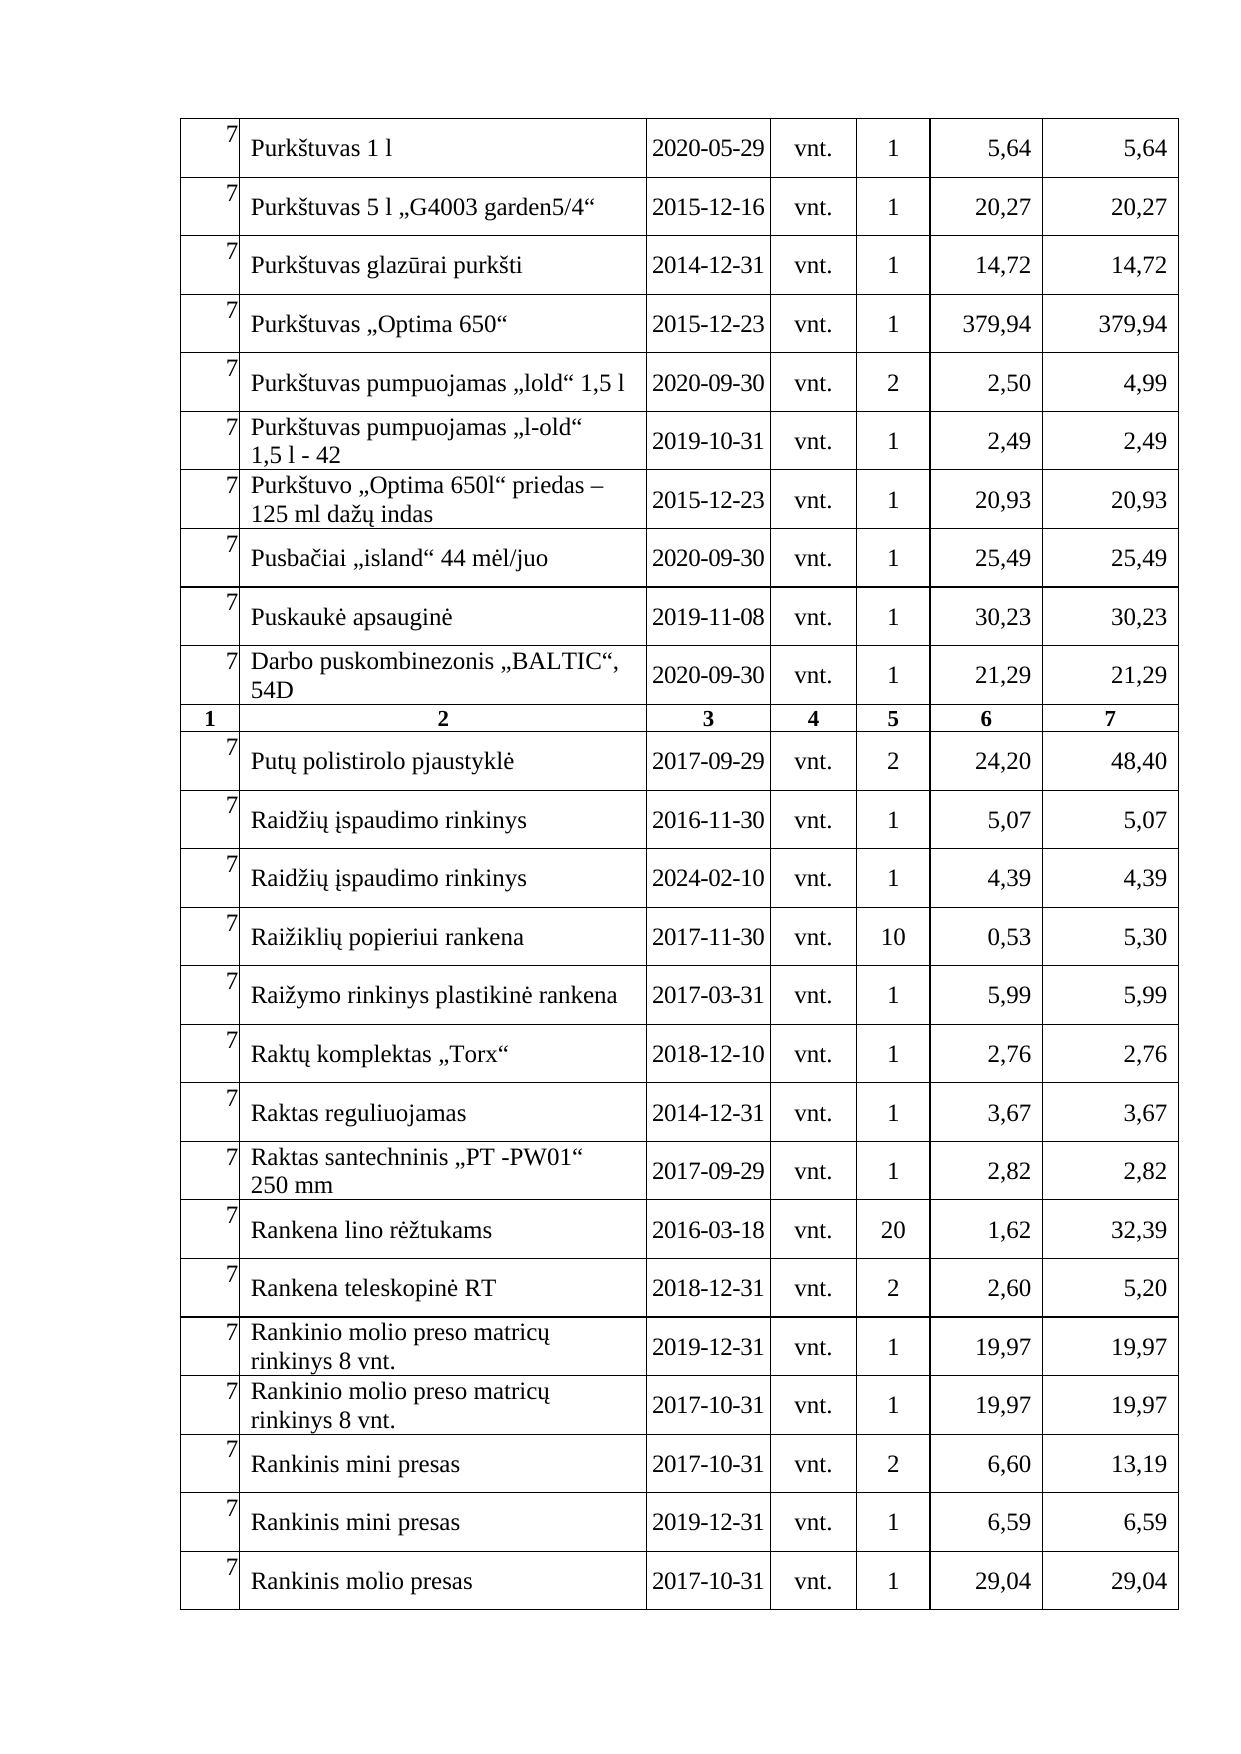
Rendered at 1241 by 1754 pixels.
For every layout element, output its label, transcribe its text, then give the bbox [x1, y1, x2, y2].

table_cell 19,97 [931, 1318, 1042, 1375]
table_cell 2014-12-31 [647, 1083, 770, 1141]
table_cell 755. [181, 1493, 239, 1551]
table_cell 5,64 [931, 119, 1042, 177]
table_cell vnt. [771, 178, 856, 235]
table_cell 1 [857, 295, 929, 352]
table_cell 2019-12-31 [647, 1318, 770, 1375]
table_cell 736. [181, 353, 239, 411]
table_cell Raižiklių popieriui rankena [240, 908, 646, 965]
table_cell 5,99 [931, 966, 1042, 1024]
table_cell vnt. [771, 1142, 856, 1199]
table_cell 30,23 [1043, 588, 1178, 645]
table_cell 5,20 [1043, 1259, 1178, 1316]
table_cell 19,97 [931, 1376, 1042, 1433]
table_cell 2015-12-16 [647, 178, 770, 235]
table_cell 742. [181, 732, 239, 789]
table_cell 2019-10-31 [647, 412, 770, 469]
table_cell 1 [181, 705, 239, 731]
table_cell 2020-09-30 [647, 646, 770, 703]
table_cell vnt. [771, 646, 856, 703]
table_cell 744. [181, 849, 239, 907]
table_cell 21,29 [931, 646, 1042, 703]
table_cell vnt. [771, 470, 856, 528]
table_cell 6 [931, 705, 1042, 731]
table_cell 10 [857, 908, 929, 965]
table_cell 19,97 [1043, 1318, 1178, 1375]
table_cell 20,27 [1043, 178, 1178, 235]
table_cell 4,99 [1043, 353, 1178, 411]
table_cell 732. [181, 119, 239, 177]
table_cell 14,72 [931, 236, 1042, 294]
table_cell 2017-03-31 [647, 966, 770, 1024]
table_cell vnt. [771, 1435, 856, 1492]
table_cell 753. [181, 1376, 239, 1433]
table_cell vnt. [771, 1376, 856, 1433]
table_cell Rankinis molio presas [240, 1552, 646, 1609]
table_cell Rankena lino rėžtukams [240, 1200, 646, 1258]
table_cell 2,60 [931, 1259, 1042, 1316]
table_cell 3,67 [1043, 1083, 1178, 1141]
table_cell 2016-03-18 [647, 1200, 770, 1258]
table_cell 1 [857, 791, 929, 848]
table_cell Purkštuvas 5 l „G4003 garden5/4“ [240, 178, 646, 235]
table_cell 2,49 [931, 412, 1042, 469]
table_cell 5,07 [931, 791, 1042, 848]
table_cell 2019-11-08 [647, 588, 770, 645]
table_cell 14,72 [1043, 236, 1178, 294]
table_cell 379,94 [1043, 295, 1178, 352]
table_cell vnt. [771, 791, 856, 848]
table_cell 4,39 [1043, 849, 1178, 907]
table_cell 2 [857, 1259, 929, 1316]
table_cell 751. [181, 1259, 239, 1316]
table_cell vnt. [771, 1259, 856, 1316]
table_cell 2016-11-30 [647, 791, 770, 848]
table_cell 3,67 [931, 1083, 1042, 1141]
table_cell Darbo puskombinezonis „BALTIC“, 54D [240, 646, 646, 703]
table_cell Raktas reguliuojamas [240, 1083, 646, 1141]
table_cell vnt. [771, 1318, 856, 1375]
table_cell Rankena teleskopinė RT [240, 1259, 646, 1316]
table_cell 735. [181, 295, 239, 352]
table_cell 750. [181, 1200, 239, 1258]
table_cell vnt. [771, 908, 856, 965]
table_cell 5,30 [1043, 908, 1178, 965]
table_cell 32,39 [1043, 1200, 1178, 1258]
table_cell 1 [857, 849, 929, 907]
table_cell 2015-12-23 [647, 470, 770, 528]
table_cell 2 [857, 353, 929, 411]
table_cell Purkštuvas pumpuojamas „lold“ 1,5 l [240, 353, 646, 411]
table_cell 1 [857, 646, 929, 703]
table_cell 738. [181, 470, 239, 528]
table_cell 749. [181, 1142, 239, 1199]
table_cell Purkštuvas „Optima 650“ [240, 295, 646, 352]
table_cell 29,04 [931, 1552, 1042, 1609]
table_cell 734. [181, 236, 239, 294]
table_cell 756. [181, 1552, 239, 1609]
table_cell 20,93 [931, 470, 1042, 528]
table_cell 5,64 [1043, 119, 1178, 177]
table_cell 4 [771, 705, 856, 731]
table_cell vnt. [771, 966, 856, 1024]
table_cell 6,59 [931, 1493, 1042, 1551]
table_cell 740. [181, 588, 239, 645]
table_cell 1 [857, 470, 929, 528]
table_cell 6,60 [931, 1435, 1042, 1492]
table_cell 20,93 [1043, 470, 1178, 528]
table_cell 747. [181, 1025, 239, 1082]
table_cell 1 [857, 412, 929, 469]
table_cell 2017-10-31 [647, 1435, 770, 1492]
table_cell 2 [857, 732, 929, 789]
table_cell vnt. [771, 1493, 856, 1551]
table_cell vnt. [771, 412, 856, 469]
table_cell vnt. [771, 732, 856, 789]
table_cell 1 [857, 588, 929, 645]
table_cell 2015-12-23 [647, 295, 770, 352]
table_cell 2017-09-29 [647, 1142, 770, 1199]
table_cell 2018-12-10 [647, 1025, 770, 1082]
table_cell 752. [181, 1318, 239, 1375]
table_cell 2019-12-31 [647, 1493, 770, 1551]
table_cell 2,49 [1043, 412, 1178, 469]
table_cell 30,23 [931, 588, 1042, 645]
table_cell 1 [857, 236, 929, 294]
table_cell 754. [181, 1435, 239, 1492]
table_cell Pusbačiai „island“ 44 mėl/juo [240, 529, 646, 586]
table_cell 21,29 [1043, 646, 1178, 703]
table_cell 1 [857, 1493, 929, 1551]
table_cell 739. [181, 529, 239, 586]
table_cell 1,62 [931, 1200, 1042, 1258]
table_cell 7 [1043, 705, 1178, 731]
table_cell 0,53 [931, 908, 1042, 965]
table_cell 748. [181, 1083, 239, 1141]
table_cell vnt. [771, 353, 856, 411]
table_cell 2017-09-29 [647, 732, 770, 789]
table_cell 1 [857, 1376, 929, 1433]
table_cell vnt. [771, 119, 856, 177]
table_cell 29,04 [1043, 1552, 1178, 1609]
table_cell 48,40 [1043, 732, 1178, 789]
table_cell 2017-10-31 [647, 1552, 770, 1609]
table_cell 2 [240, 705, 646, 731]
table_cell 1 [857, 1552, 929, 1609]
table_cell Purkštuvas 1 l [240, 119, 646, 177]
table_cell Rankinis mini presas [240, 1435, 646, 1492]
table_cell 20,27 [931, 178, 1042, 235]
table_cell 743. [181, 791, 239, 848]
table_cell 1 [857, 178, 929, 235]
table_cell 24,20 [931, 732, 1042, 789]
table_cell Putų polistirolo pjaustyklė [240, 732, 646, 789]
table_cell Raižymo rinkinys plastikinė rankena [240, 966, 646, 1024]
table_cell Purkštuvas glazūrai purkšti [240, 236, 646, 294]
table_cell 2014-12-31 [647, 236, 770, 294]
table_cell vnt. [771, 588, 856, 645]
table_cell vnt. [771, 529, 856, 586]
table_cell 2018-12-31 [647, 1259, 770, 1316]
table_cell 4,39 [931, 849, 1042, 907]
table_cell vnt. [771, 1025, 856, 1082]
table_cell Raktų komplektas „Torx“ [240, 1025, 646, 1082]
table_cell 2024-02-10 [647, 849, 770, 907]
table_cell 379,94 [931, 295, 1042, 352]
table_cell 5,99 [1043, 966, 1178, 1024]
table_cell 2,82 [931, 1142, 1042, 1199]
table_cell Rankinio molio preso matricų rinkinys 8 vnt. [240, 1318, 646, 1375]
table_cell Purkštuvas pumpuojamas „l-old“ 1,5 l - 42 [240, 412, 646, 469]
table_cell 2,50 [931, 353, 1042, 411]
table_cell 25,49 [1043, 529, 1178, 586]
table_cell 5,07 [1043, 791, 1178, 848]
table_cell 746. [181, 966, 239, 1024]
table_cell 1 [857, 966, 929, 1024]
table_cell Purkštuvo „Optima 650l“ priedas – 125 ml dažų indas [240, 470, 646, 528]
table_cell 2 [857, 1435, 929, 1492]
table_cell 2020-09-30 [647, 529, 770, 586]
table_cell 5 [857, 705, 929, 731]
table_cell 20 [857, 1200, 929, 1258]
table_cell 2,76 [1043, 1025, 1178, 1082]
table_cell 25,49 [931, 529, 1042, 586]
table_cell 2020-09-30 [647, 353, 770, 411]
table_cell vnt. [771, 1552, 856, 1609]
table_cell vnt. [771, 295, 856, 352]
table_cell 741. [181, 646, 239, 703]
table_cell 1 [857, 1142, 929, 1199]
table_cell 1 [857, 1318, 929, 1375]
table_cell 2017-10-31 [647, 1376, 770, 1433]
table_cell Raidžių įspaudimo rinkinys [240, 791, 646, 848]
table_cell Puskaukė apsauginė [240, 588, 646, 645]
table_cell 2,76 [931, 1025, 1042, 1082]
table_cell vnt. [771, 849, 856, 907]
table_cell 2020-05-29 [647, 119, 770, 177]
table_cell 19,97 [1043, 1376, 1178, 1433]
table_cell 13,19 [1043, 1435, 1178, 1492]
table_cell vnt. [771, 1200, 856, 1258]
table_cell 733. [181, 178, 239, 235]
table_cell 1 [857, 1083, 929, 1141]
table_cell 745. [181, 908, 239, 965]
table_cell 6,59 [1043, 1493, 1178, 1551]
table_cell 1 [857, 1025, 929, 1082]
table_cell Rankinis mini presas [240, 1493, 646, 1551]
table_cell vnt. [771, 236, 856, 294]
table_cell vnt. [771, 1083, 856, 1141]
table_cell 1 [857, 529, 929, 586]
table_cell 2,82 [1043, 1142, 1178, 1199]
table_cell 3 [647, 705, 770, 731]
table_cell 1 [857, 119, 929, 177]
table_cell Raidžių įspaudimo rinkinys [240, 849, 646, 907]
table_cell Raktas santechninis „PT -PW01“ 250 mm [240, 1142, 646, 1199]
table_cell 2017-11-30 [647, 908, 770, 965]
table_cell Rankinio molio preso matricų rinkinys 8 vnt. [240, 1376, 646, 1433]
table_cell 737. [181, 412, 239, 469]
